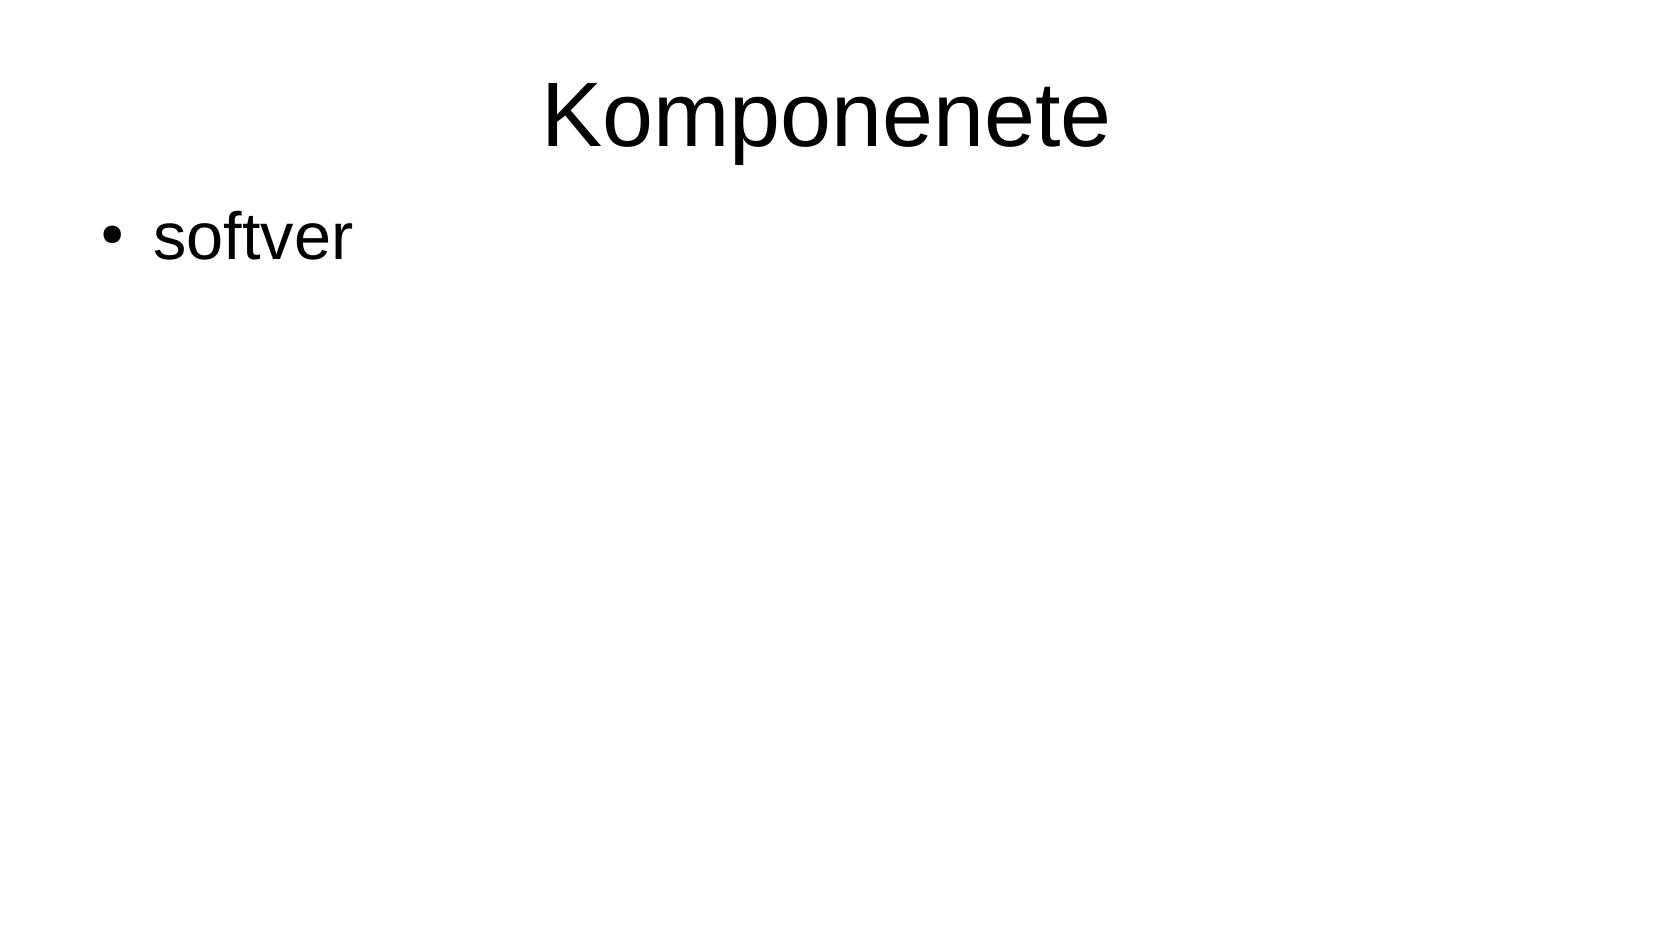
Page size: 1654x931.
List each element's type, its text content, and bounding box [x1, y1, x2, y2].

list softver [82, 198, 1571, 739]
title Komponenete [82, 37, 1571, 193]
